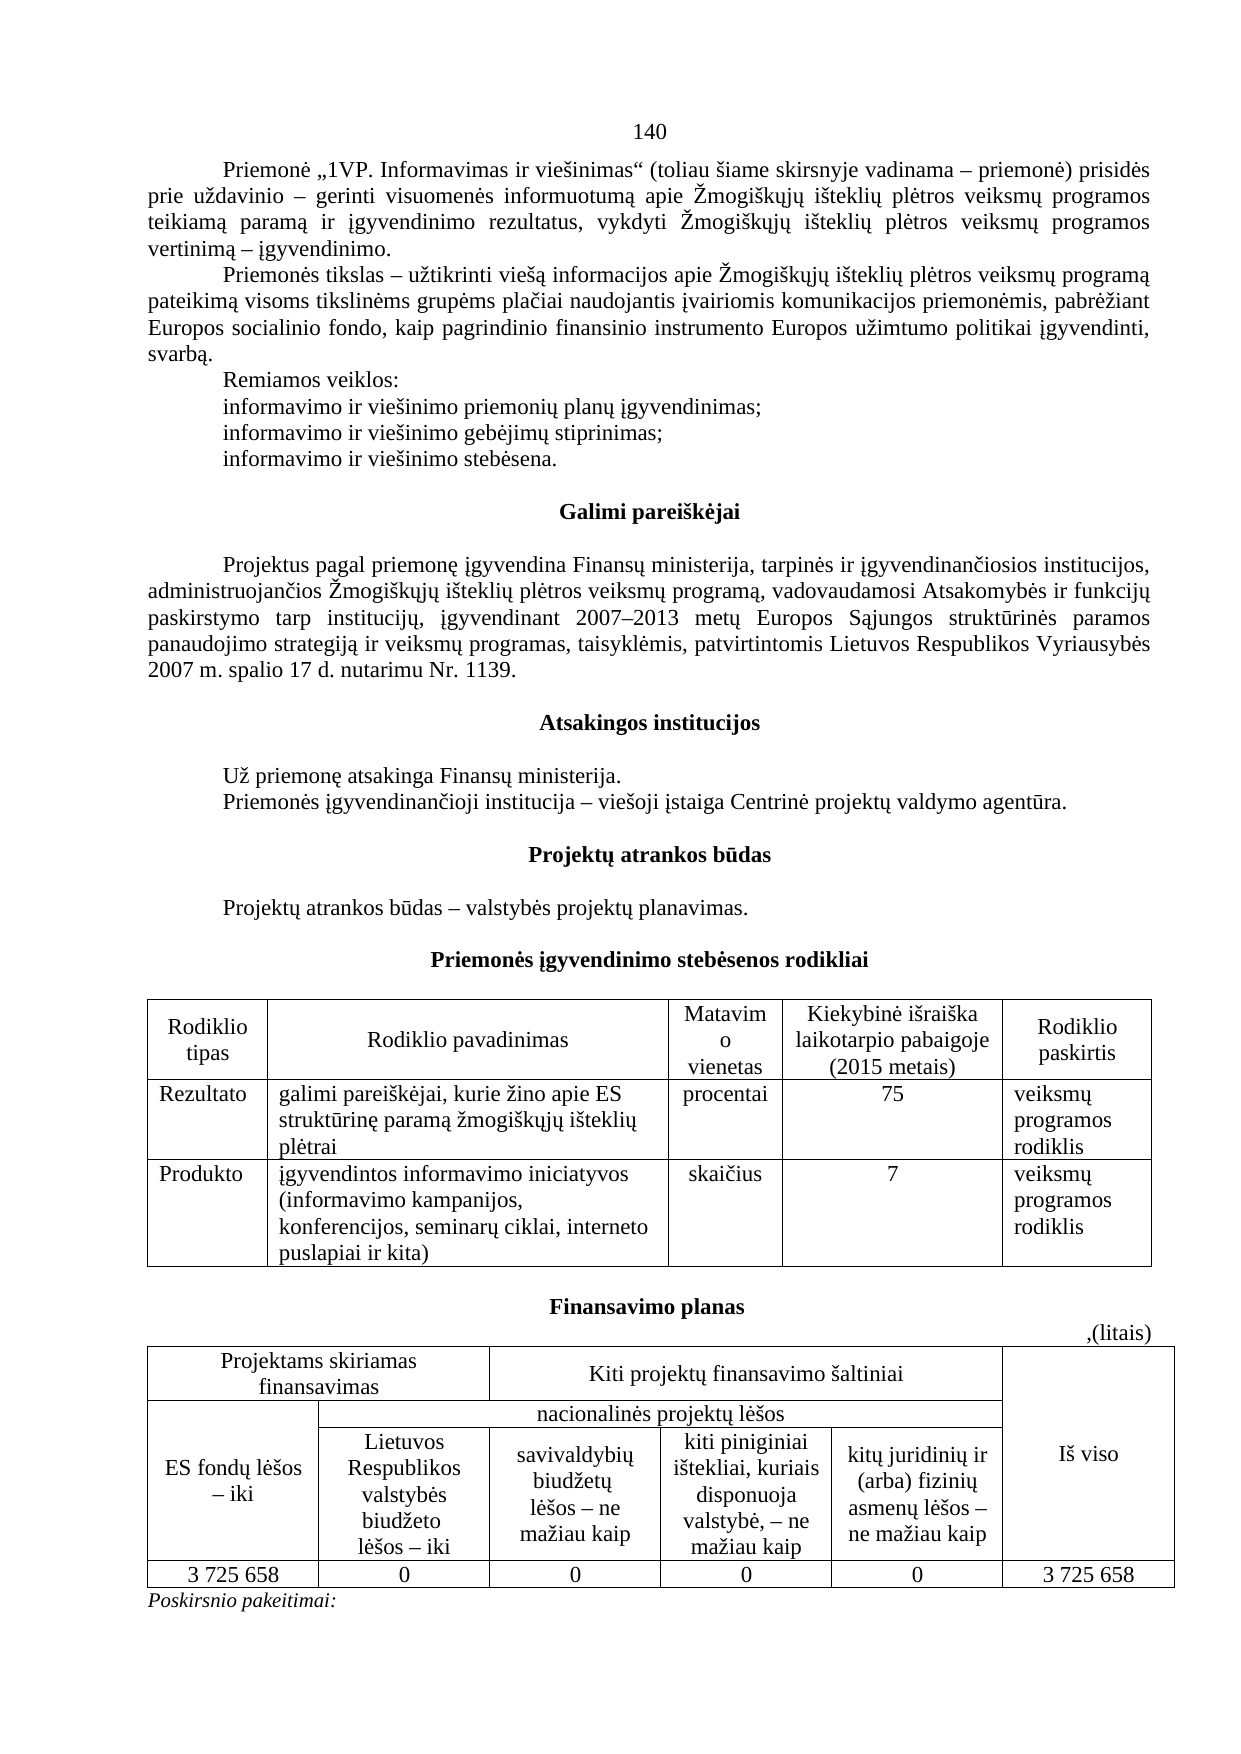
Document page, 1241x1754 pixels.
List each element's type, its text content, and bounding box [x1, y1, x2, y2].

text Projektų atrankos būdas [148, 841, 1152, 867]
table_cell Rezultato [148, 1080, 267, 1159]
table_header Kiekybinė išraiška laikotarpio pabaigoje (2015 metais) [783, 1000, 1002, 1079]
table_cell veiksmų programos rodiklis [1003, 1160, 1151, 1266]
text informavimo ir viešinimo stebėsena. [148, 446, 1152, 472]
table_cell procentai [669, 1080, 782, 1159]
table_cell 7 [783, 1160, 1002, 1266]
text Atsakingos institucijos [148, 709, 1152, 735]
text Priemonė „1VP. Informavimas ir viešinimas“ (toliau šiame skirsnyje vadinama – priemonė) prisidės prie uždavinio – gerinti visuomenės informuotumą apie Žmogiškųjų išteklių plėtros veiksmų programos teikiamą paramą ir įgyvendinimo rezultatus, vykdyti Žmogiškųjų išteklių plėtros veiksmų programos vertinimą – įgyvendinimo. [148, 156, 1152, 261]
table_header Matavimo vienetas [669, 1000, 782, 1079]
table_cell kiti piniginiai ištekliai, kuriais disponuoja valstybė, – ne mažiau kaip [661, 1428, 831, 1560]
table_header Rodiklio tipas [148, 1000, 267, 1079]
text Priemonės įgyvendinančioji institucija – viešoji įstaiga Centrinė projektų valdymo agentūra. [148, 788, 1152, 814]
text Priemonės tikslas – užtikrinti viešą informacijos apie Žmogiškųjų išteklių plėtros veiksmų programą pateikimą visoms tikslinėms grupėms plačiai naudojantis įvairiomis komunikacijos priemonėmis, pabrėžiant Europos socialinio fondo, kaip pagrindinio finansinio instrumento Europos užimtumo politikai įgyvendinti, svarbą. [148, 261, 1152, 366]
text informavimo ir viešinimo priemonių planų įgyvendinimas; [148, 393, 1152, 419]
table_cell 3 725 658 [148, 1561, 318, 1587]
table_cell įgyvendintos informavimo iniciatyvos (informavimo kampanijos, konferencijos, seminarų ciklai, interneto puslapiai ir kita) [268, 1160, 668, 1266]
text Už priemonę atsakinga Finansų ministerija. [148, 762, 1152, 788]
table_header Iš viso [1003, 1347, 1174, 1560]
table_cell Lietuvos Respublikos valstybės biudžeto lėšos – iki [319, 1428, 489, 1560]
table_cell veiksmų programos rodiklis [1003, 1080, 1151, 1159]
text Galimi pareiškėjai [148, 498, 1152, 524]
text Finansavimo planas [148, 1293, 1152, 1319]
table_header Rodiklio pavadinimas [268, 1000, 668, 1079]
table_cell ES fondų lėšos – iki [148, 1401, 318, 1560]
table_cell skaičius [669, 1160, 782, 1266]
table_cell kitų juridinių ir (arba) fizinių asmenų lėšos – ne mažiau kaip [832, 1428, 1002, 1560]
text Priemonės įgyvendinimo stebėsenos rodikliai [148, 946, 1152, 973]
text Poskirsnio pakeitimai: [148, 1588, 1152, 1612]
text informavimo ir viešinimo gebėjimų stiprinimas; [148, 419, 1152, 446]
table_cell 0 [832, 1561, 1002, 1587]
table_cell galimi pareiškėjai, kurie žino apie ES struktūrinę paramą žmogiškųjų išteklių plėtrai [268, 1080, 668, 1159]
table_cell savivaldybių biudžetų lėšos – ne mažiau kaip [490, 1428, 660, 1560]
text ,(litais) [148, 1319, 1152, 1346]
text Projektų atrankos būdas – valstybės projektų planavimas. [148, 893, 1152, 920]
table_header Projektams skiriamas finansavimas [148, 1347, 489, 1399]
table_cell 0 [661, 1561, 831, 1587]
table_cell 0 [490, 1561, 660, 1587]
table_cell 75 [783, 1080, 1002, 1159]
table_header Rodiklio paskirtis [1003, 1000, 1151, 1079]
table_header Kiti projektų finansavimo šaltiniai [490, 1347, 1002, 1399]
table_cell nacionalinės projektų lėšos [319, 1401, 1002, 1427]
table_cell 3 725 658 [1003, 1561, 1174, 1587]
table_cell Produkto [148, 1160, 267, 1266]
table_cell 0 [319, 1561, 489, 1587]
text Remiamos veiklos: [148, 366, 1152, 393]
text Projektus pagal priemonę įgyvendina Finansų ministerija, tarpinės ir įgyvendinančiosios institucijos, administruojančios Žmogiškųjų išteklių plėtros veiksmų programą, vadovaudamosi Atsakomybės ir funkcijų paskirstymo tarp institucijų, įgyvendinant 2007–2013 metų Europos Sąjungos struktūrinės paramos panaudojimo strategiją ir veiksmų programas, taisyklėmis, patvirtintomis Lietuvos Respublikos Vyriausybės 2007 m. spalio 17 d. nutarimu Nr. 1139. [148, 551, 1152, 683]
